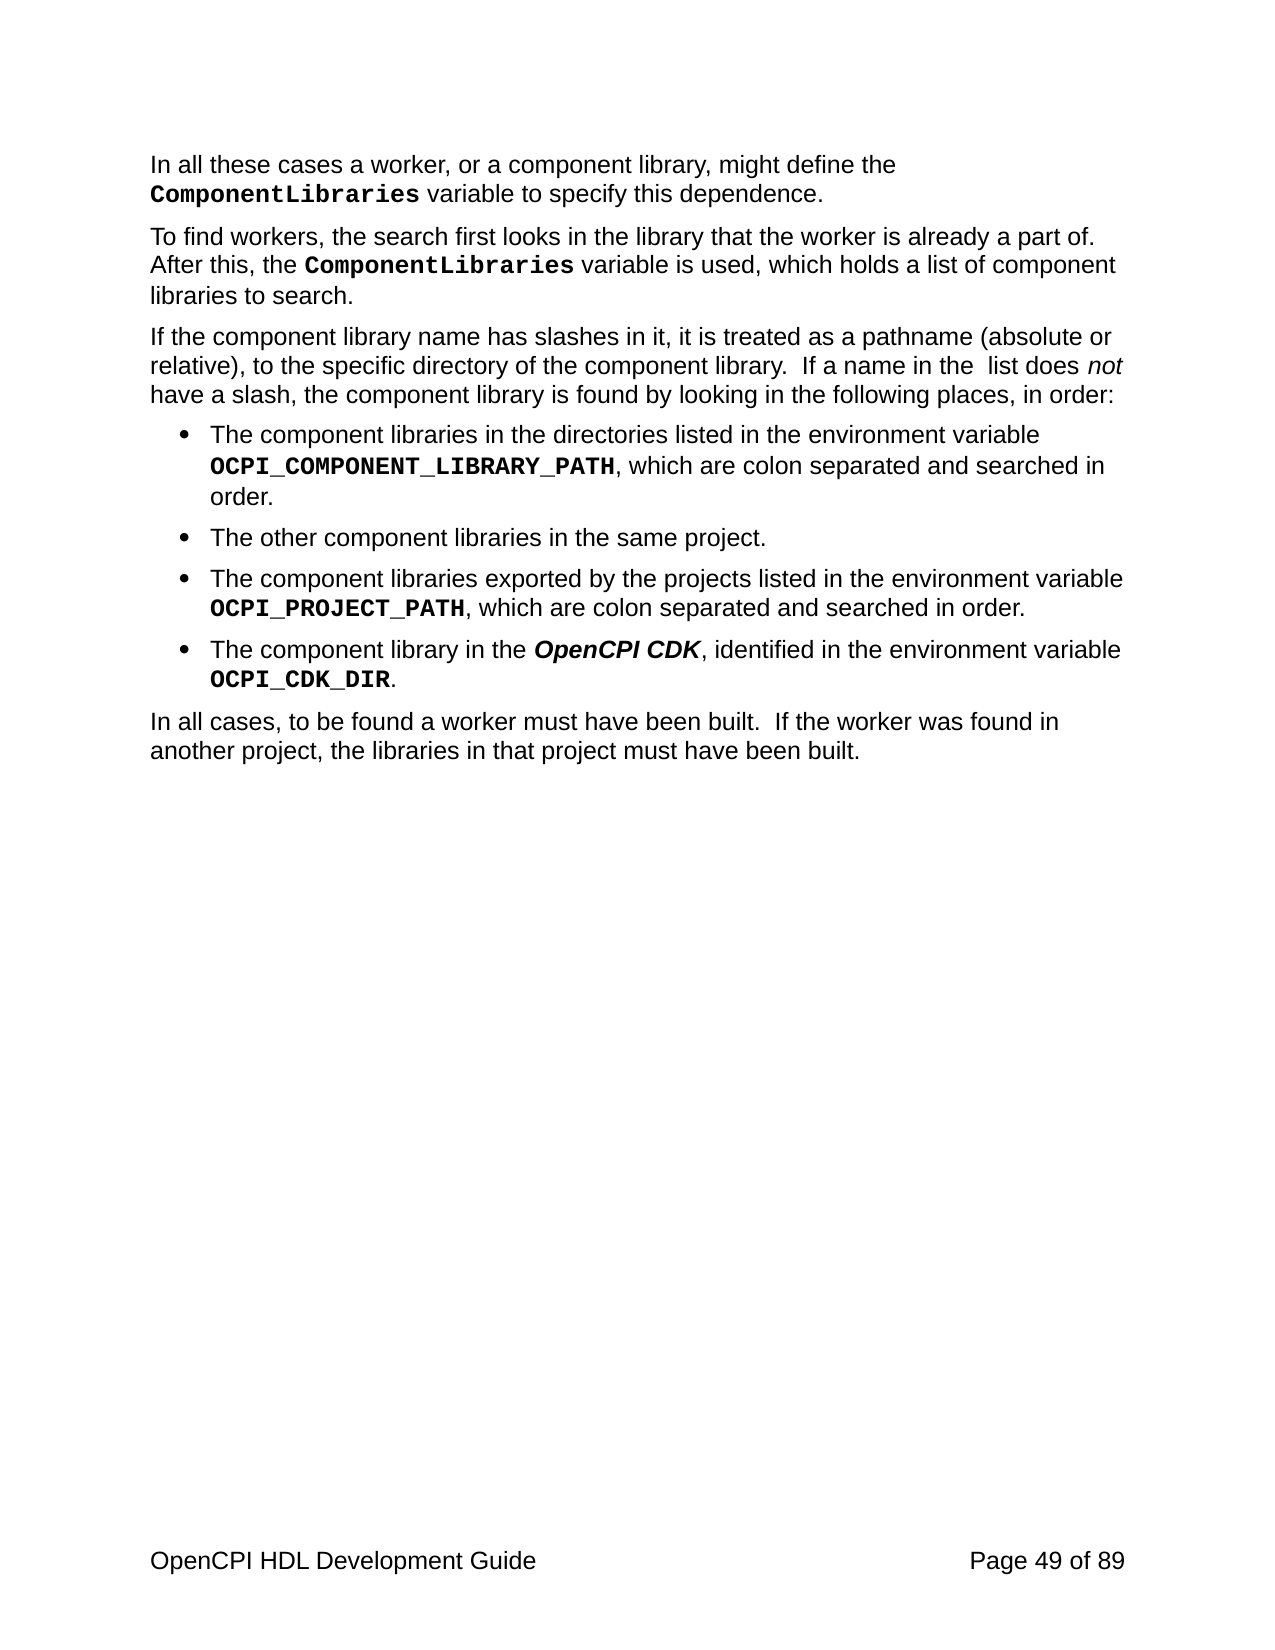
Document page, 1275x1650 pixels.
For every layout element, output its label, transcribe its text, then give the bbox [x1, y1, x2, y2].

list The component library in the OpenCPI CDK, identified in the environment variable OCPI_CDK_DIR. [180, 636, 1125, 695]
list The component libraries in the directories listed in the environment variable OCPI_COMPONENT_LIBRARY_PATH, which are colon separated and searched in order. [180, 420, 1125, 511]
text In all these cases a worker, or a component library, might define the ComponentLibraries variable to specify this dependence. [150, 150, 1125, 210]
text If the component library name has slashes in it, it is treated as a pathname (absolute or relative), to the specific directory of the component library. If a name in the list does not have a slash, the component library is found by looking in the following places, in order: [150, 322, 1125, 408]
text In all cases, to be found a worker must have been built. If the worker was found in another project, the libraries in that project must have been built. [150, 707, 1125, 765]
list The other component libraries in the same project. [180, 523, 1125, 552]
text To find workers, the search first looks in the library that the worker is already a part of. After this, the ComponentLibraries variable is used, which holds a list of component libraries to search. [150, 222, 1125, 310]
list The component libraries exported by the projects listed in the environment variable OCPI_PROJECT_PATH, which are colon separated and searched in order. [180, 564, 1125, 623]
